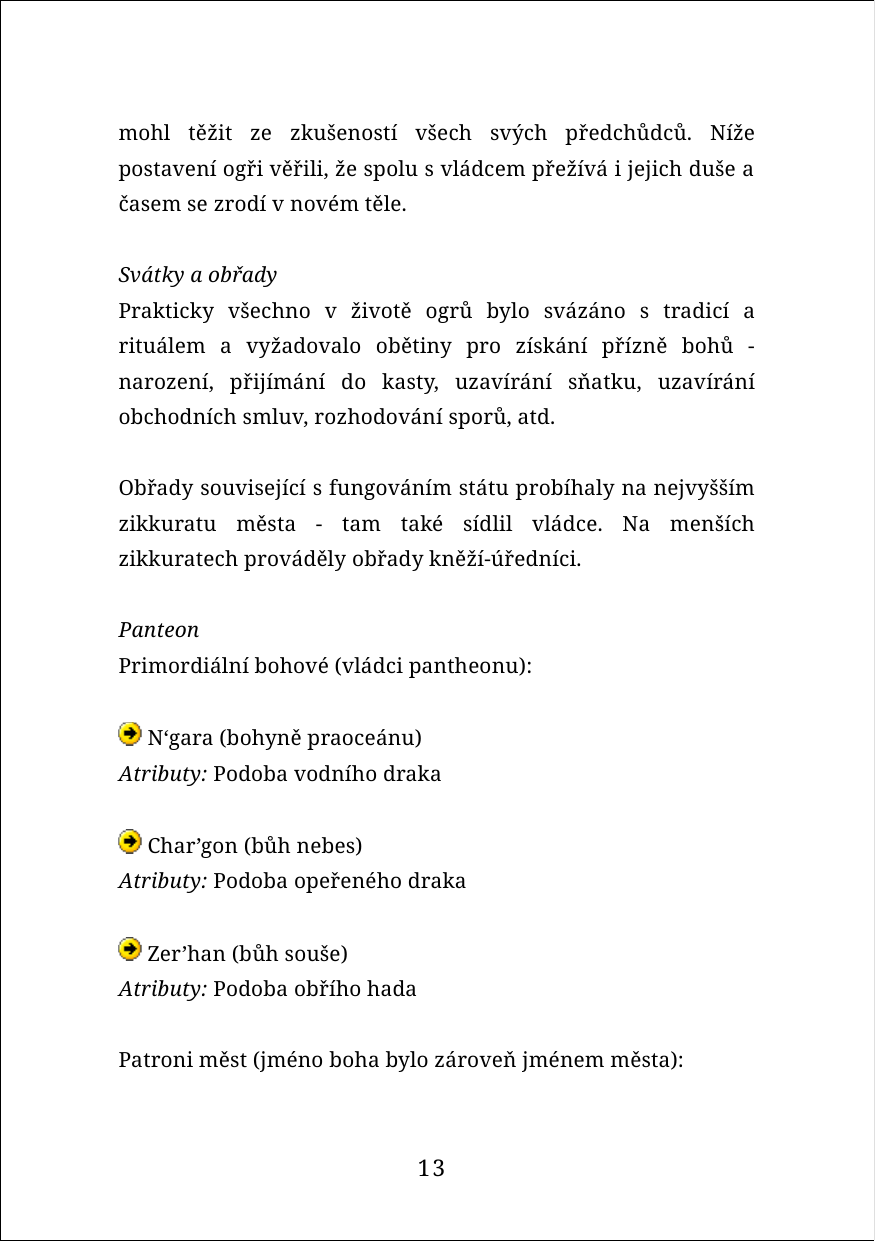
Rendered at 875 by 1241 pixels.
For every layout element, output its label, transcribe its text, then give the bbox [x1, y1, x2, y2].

text mohl těžit ze zkušeností všech svých předchůdců. Níže postavení ogři věřili, že spolu s vládcem přežívá i jejich duše a časem se zrodí v novém těle. Svátky a obřady Prakticky všechno v životě ogrů bylo svázáno s tradicí a rituálem a vyžadovalo obětiny pro získání přízně bohů - narození, přijímání do kasty, uzavírání sňatku, uzavírání obchodních smluv, rozhodování sporů, atd. Obřady související s fungováním státu probíhaly na nejvyšším zikkuratu města - tam také sídlil vládce. Na menších zikkuratech prováděly obřady kněží-úředníci. Panteon Primordiální bohové (vládci pantheonu): N‘gara (bohyně praoceánu) Atributy: Podoba vodního draka Char’gon (bůh nebes) Atributy: Podoba opeřeného draka Zer’han (bůh souše) Atributy: Podoba obřího hada Patroni měst (jméno boha bylo zároveň jménem města): [118, 118, 756, 1109]
picture [118, 937, 142, 961]
picture [118, 829, 142, 854]
picture [118, 722, 142, 746]
